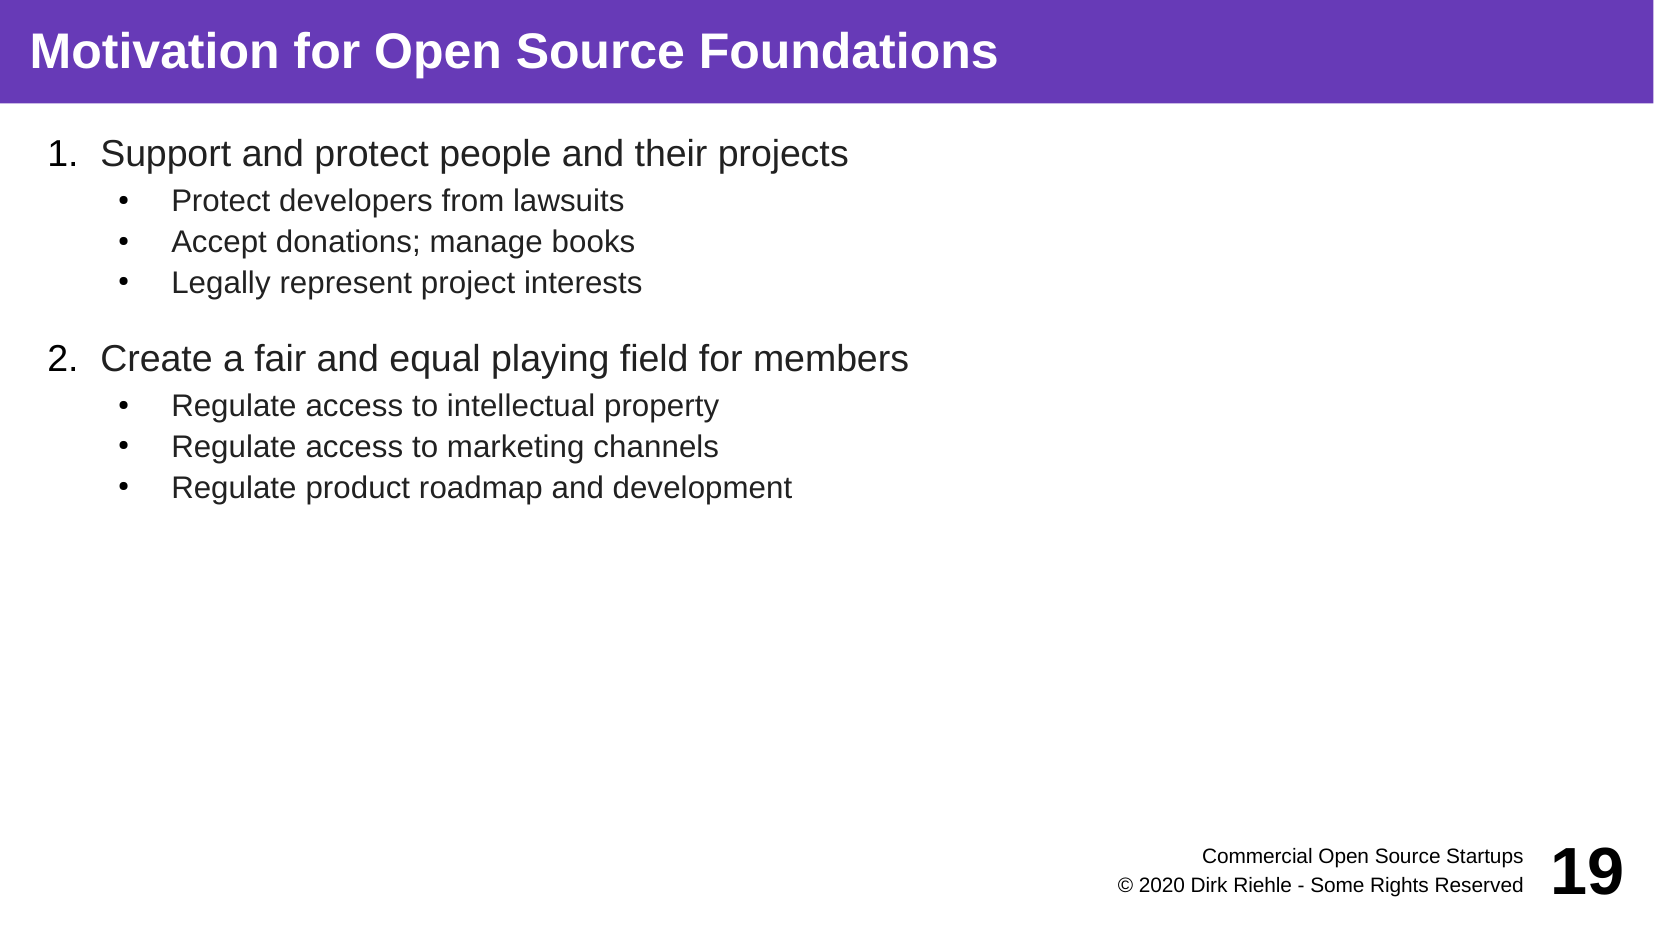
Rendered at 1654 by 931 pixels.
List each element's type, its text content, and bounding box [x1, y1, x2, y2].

title Motivation for Open Source Foundations [0, 0, 1654, 104]
list Support and protect people and their projects Protect developers from lawsuits Accept donations; manage books Legally represent project interests Create a fair and equal playing field for members Regulate access to intellectual property Regulate access to marketing channels Regulate product roadmap and development [29, 132, 1625, 813]
